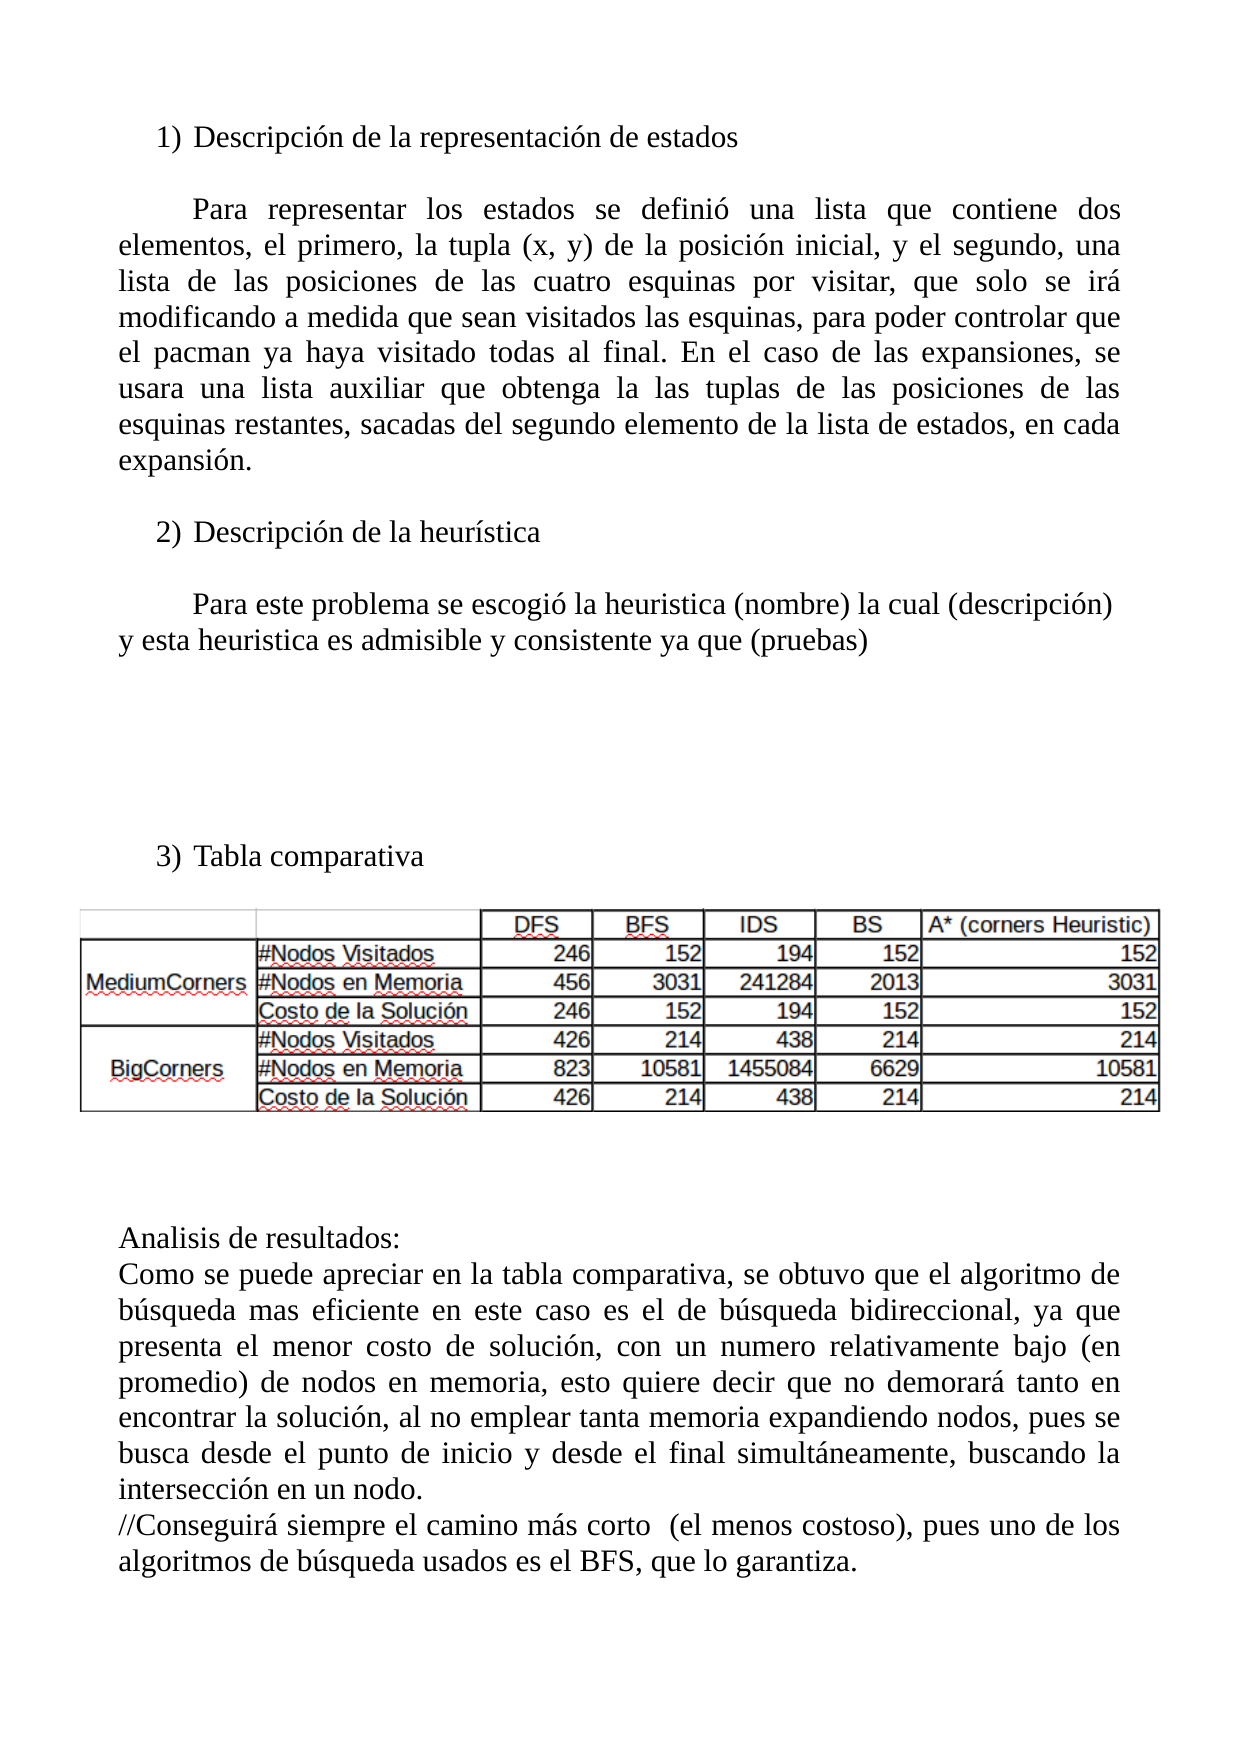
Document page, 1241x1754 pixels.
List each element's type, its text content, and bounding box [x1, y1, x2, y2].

picture [79, 908, 1161, 1112]
text Para representar los estados se definió una lista que contiene dos elementos, el primero, la tupla (x, y) de la posición inicial, y el segundo, una lista de las posiciones de las cuatro esquinas por visitar, que solo se irá modificando a medida que sean visitados las esquinas, para poder controlar que el pacman ya haya visitado todas al final. En el caso de las expansiones, se usara una lista auxiliar que obtenga la las tuplas de las posiciones de las esquinas restantes, sacadas del segundo elemento de la lista de estados, en cada expansión. [118, 190, 1122, 477]
text Para este problema se escogió la heuristica (nombre) la cual (descripción) [118, 585, 1122, 621]
text Como se puede apreciar en la tabla comparativa, se obtuvo que el algoritmo de búsqueda mas eficiente en este caso es el de búsqueda bidireccional, ya que presenta el menor costo de solución, con un numero relativamente bajo (en promedio) de nodos en memoria, esto quiere decir que no demorará tanto en encontrar la solución, al no emplear tanta memoria expandiendo nodos, pues se busca desde el punto de inicio y desde el final simultáneamente, buscando la intersección en un nodo. [118, 1255, 1122, 1507]
text //Conseguirá siempre el camino más corto (el menos costoso), pues uno de los algoritmos de búsqueda usados es el BFS, que lo garantiza. [118, 1507, 1122, 1578]
list Descripción de la heurística [156, 513, 1122, 549]
list Descripción de la representación de estados [156, 118, 1122, 154]
text Analisis de resultados: [118, 1219, 1122, 1255]
list Tabla comparativa [156, 837, 1122, 873]
text y esta heuristica es admisible y consistente ya que (pruebas) [118, 621, 1122, 657]
